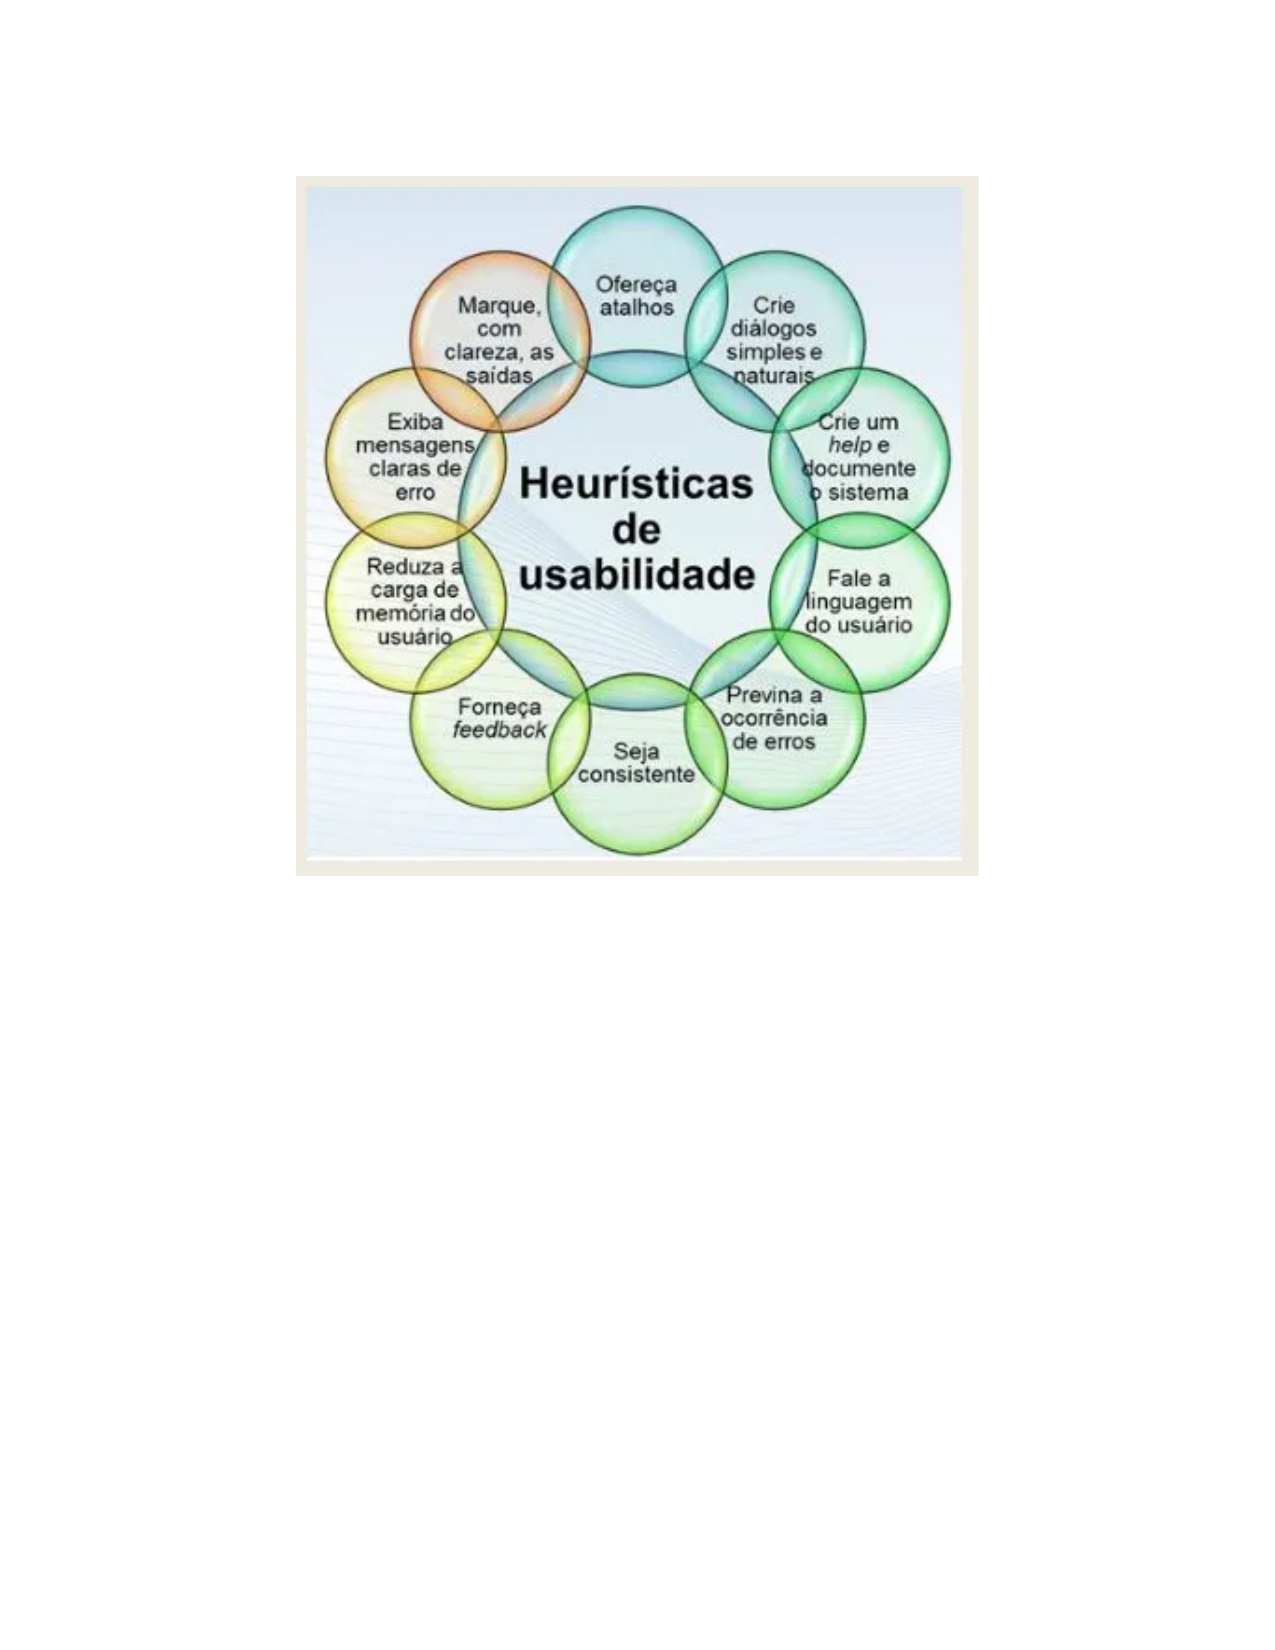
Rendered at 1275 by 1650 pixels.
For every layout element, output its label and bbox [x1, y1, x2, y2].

picture [296, 176, 979, 876]
